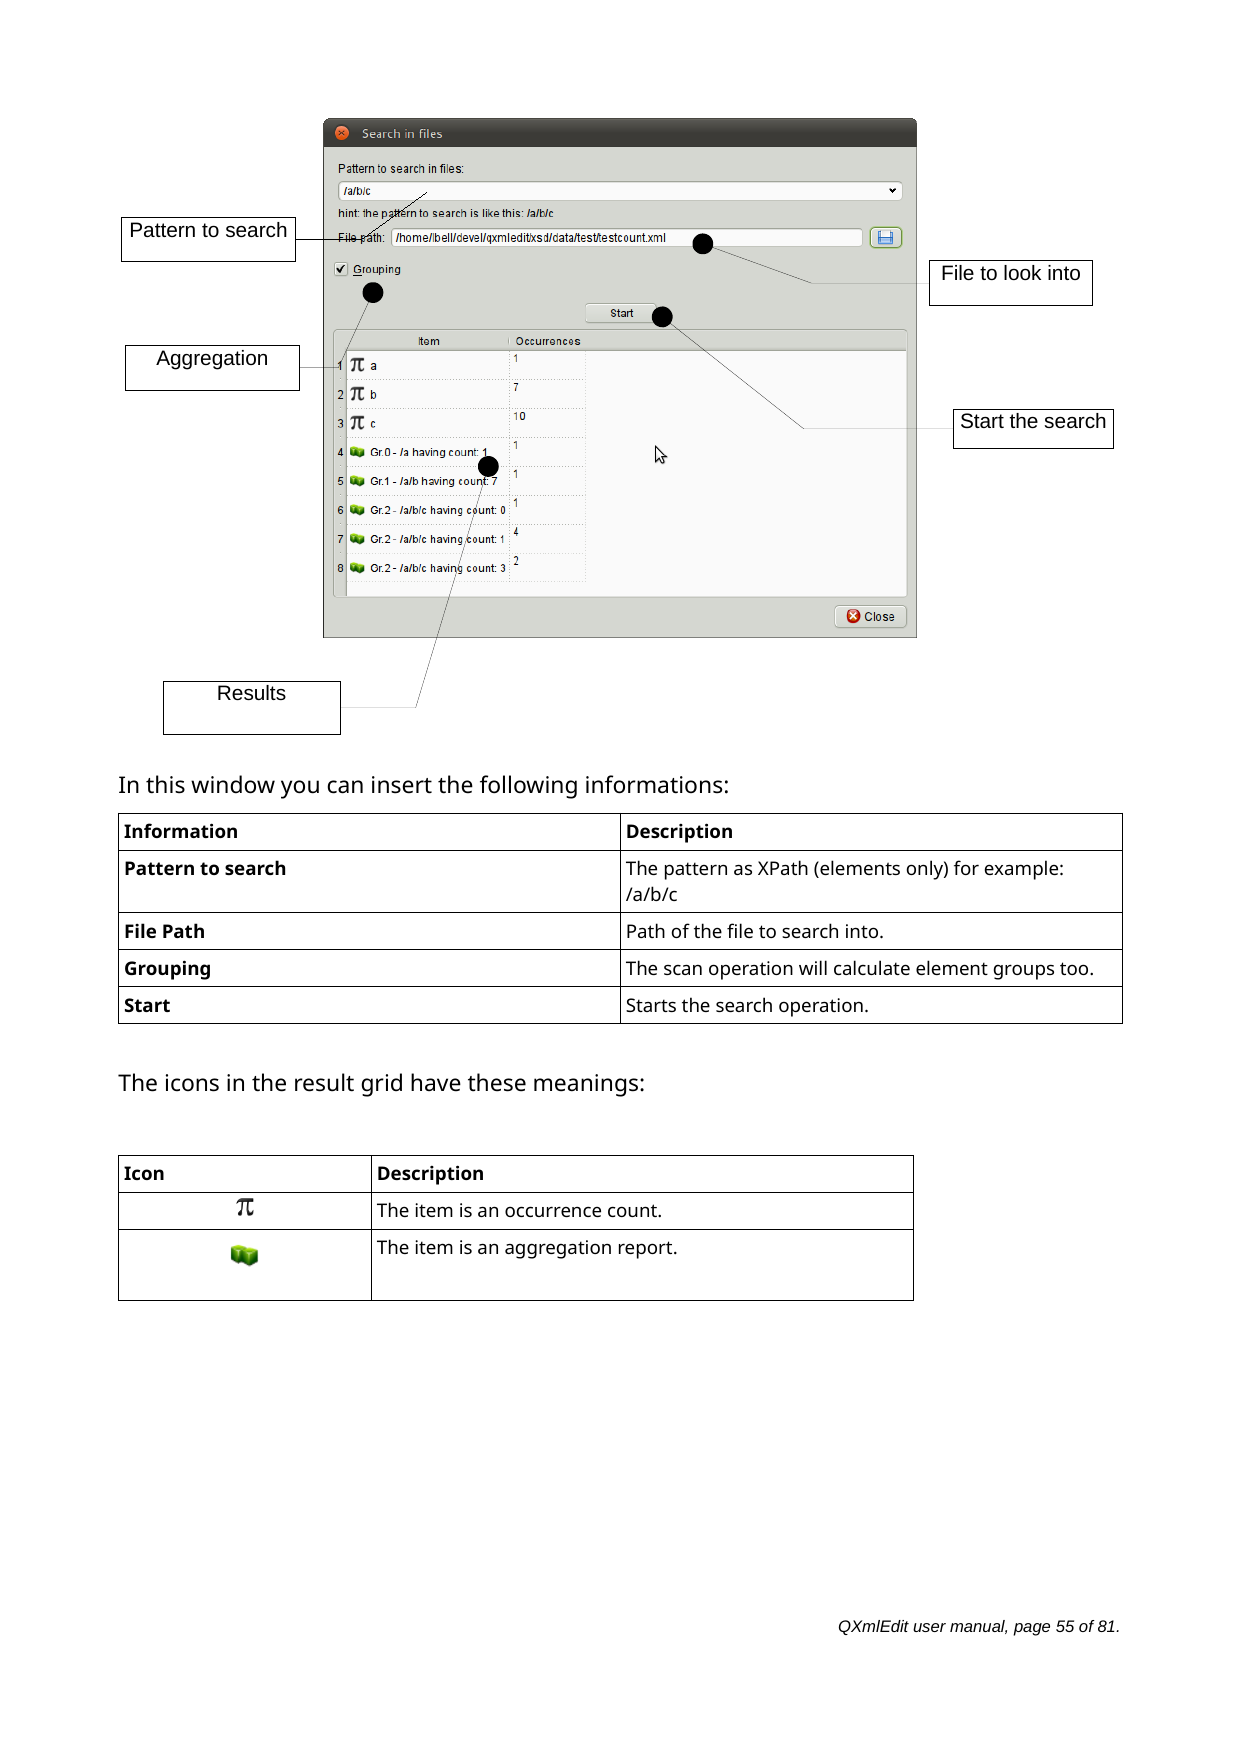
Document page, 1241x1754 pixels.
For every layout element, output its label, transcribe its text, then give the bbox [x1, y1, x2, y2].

table_header Description [372, 1156, 913, 1192]
table_header Information [119, 814, 620, 849]
table_cell The pattern as XPath (elements only) for example: /a/b/c [621, 851, 1122, 912]
table_cell Start [119, 987, 620, 1023]
text In this window you can insert the following informations: [118, 769, 1122, 800]
table_cell Path of the file to search into. [621, 913, 1122, 949]
picture [230, 1241, 259, 1269]
picture [323, 118, 917, 638]
table_cell Grouping [119, 950, 620, 986]
table_cell The scan operation will calculate element groups too. [621, 950, 1122, 986]
table_header Description [621, 814, 1122, 849]
table_cell The item is an occurrence count. [372, 1193, 913, 1229]
table_cell The item is an aggregation report. [372, 1230, 913, 1300]
table_cell Starts the search operation. [621, 987, 1122, 1023]
text The icons in the result grid have these meanings: [118, 1067, 1122, 1098]
table_cell [119, 1230, 371, 1300]
picture [235, 1197, 254, 1216]
table_cell File Path [119, 913, 620, 949]
table_cell [119, 1193, 371, 1229]
table_cell Pattern to search [119, 851, 620, 912]
table_header Icon [119, 1156, 371, 1192]
